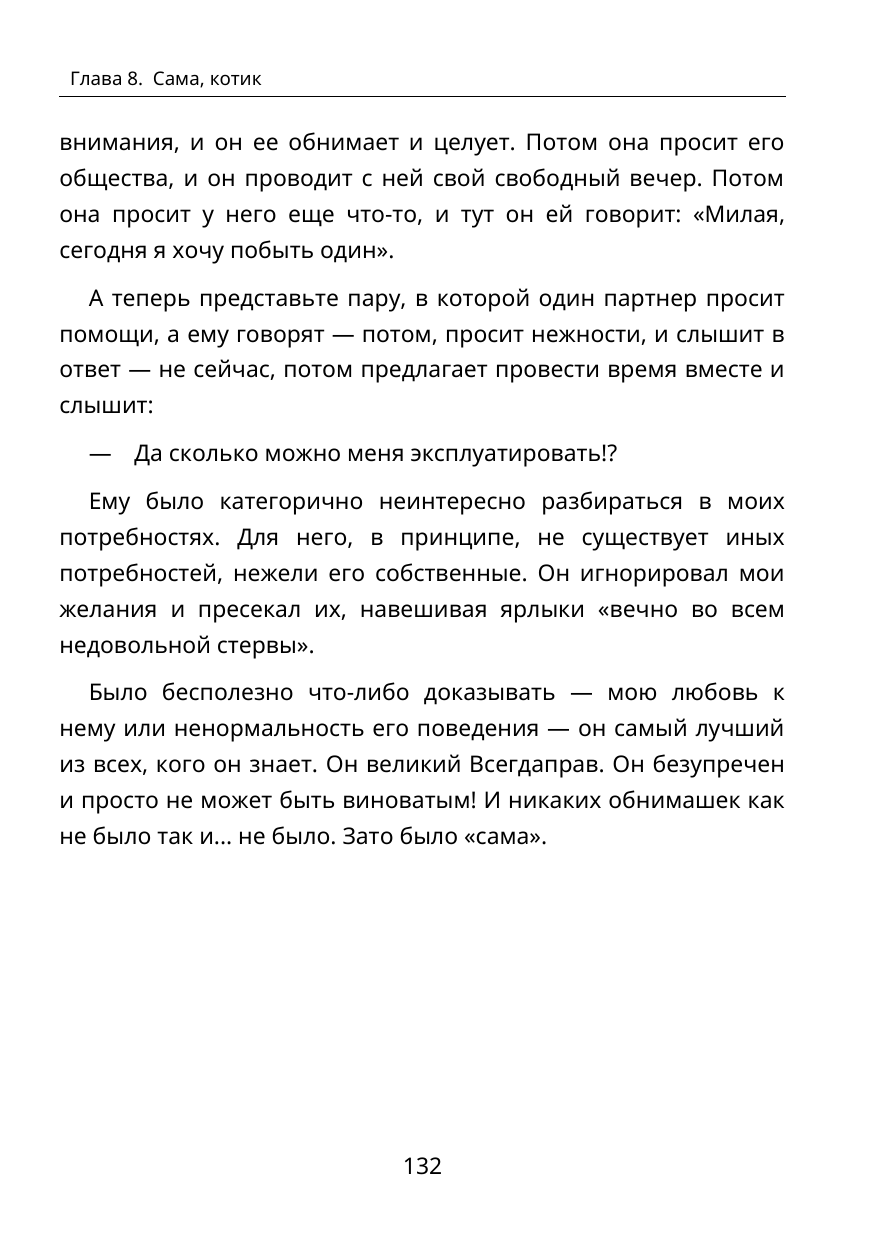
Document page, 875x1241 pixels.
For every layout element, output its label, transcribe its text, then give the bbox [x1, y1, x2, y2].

text внимания, и он ее обнимает и целует. Потом она просит его общества, и он проводит с ней свой свободный вечер. Потом она просит у него еще что-то, и тут он ей говорит: «Милая, сегодня я хочу побыть один». [59, 126, 786, 265]
text Ему было категорично неинтересно разбираться в моих потребностях. Для него, в принципе, не существует иных потребностей, нежели его собственные. Он игнорировал мои желания и пресекал их, навешивая ярлыки «вечно во всем недовольной стервы». [59, 485, 786, 660]
text Было бесполезно что-либо доказывать — мою любовь к нему или ненормальность его поведения — он самый лучший из всех, кого он знает. Он великий Всегдаправ. Он безупречен и просто не может быть виноватым! И никаких обнимашек как не было так и... не было. Зато было «сама». [59, 676, 786, 851]
list Да сколько можно меня эксплуатировать!? [59, 437, 786, 468]
text А теперь представьте пару, в которой один партнер просит помощи, а ему говорят — потом, просит нежности, и слышит в ответ — не сейчас, потом предлагает провести время вместе и слышит: [59, 282, 786, 421]
